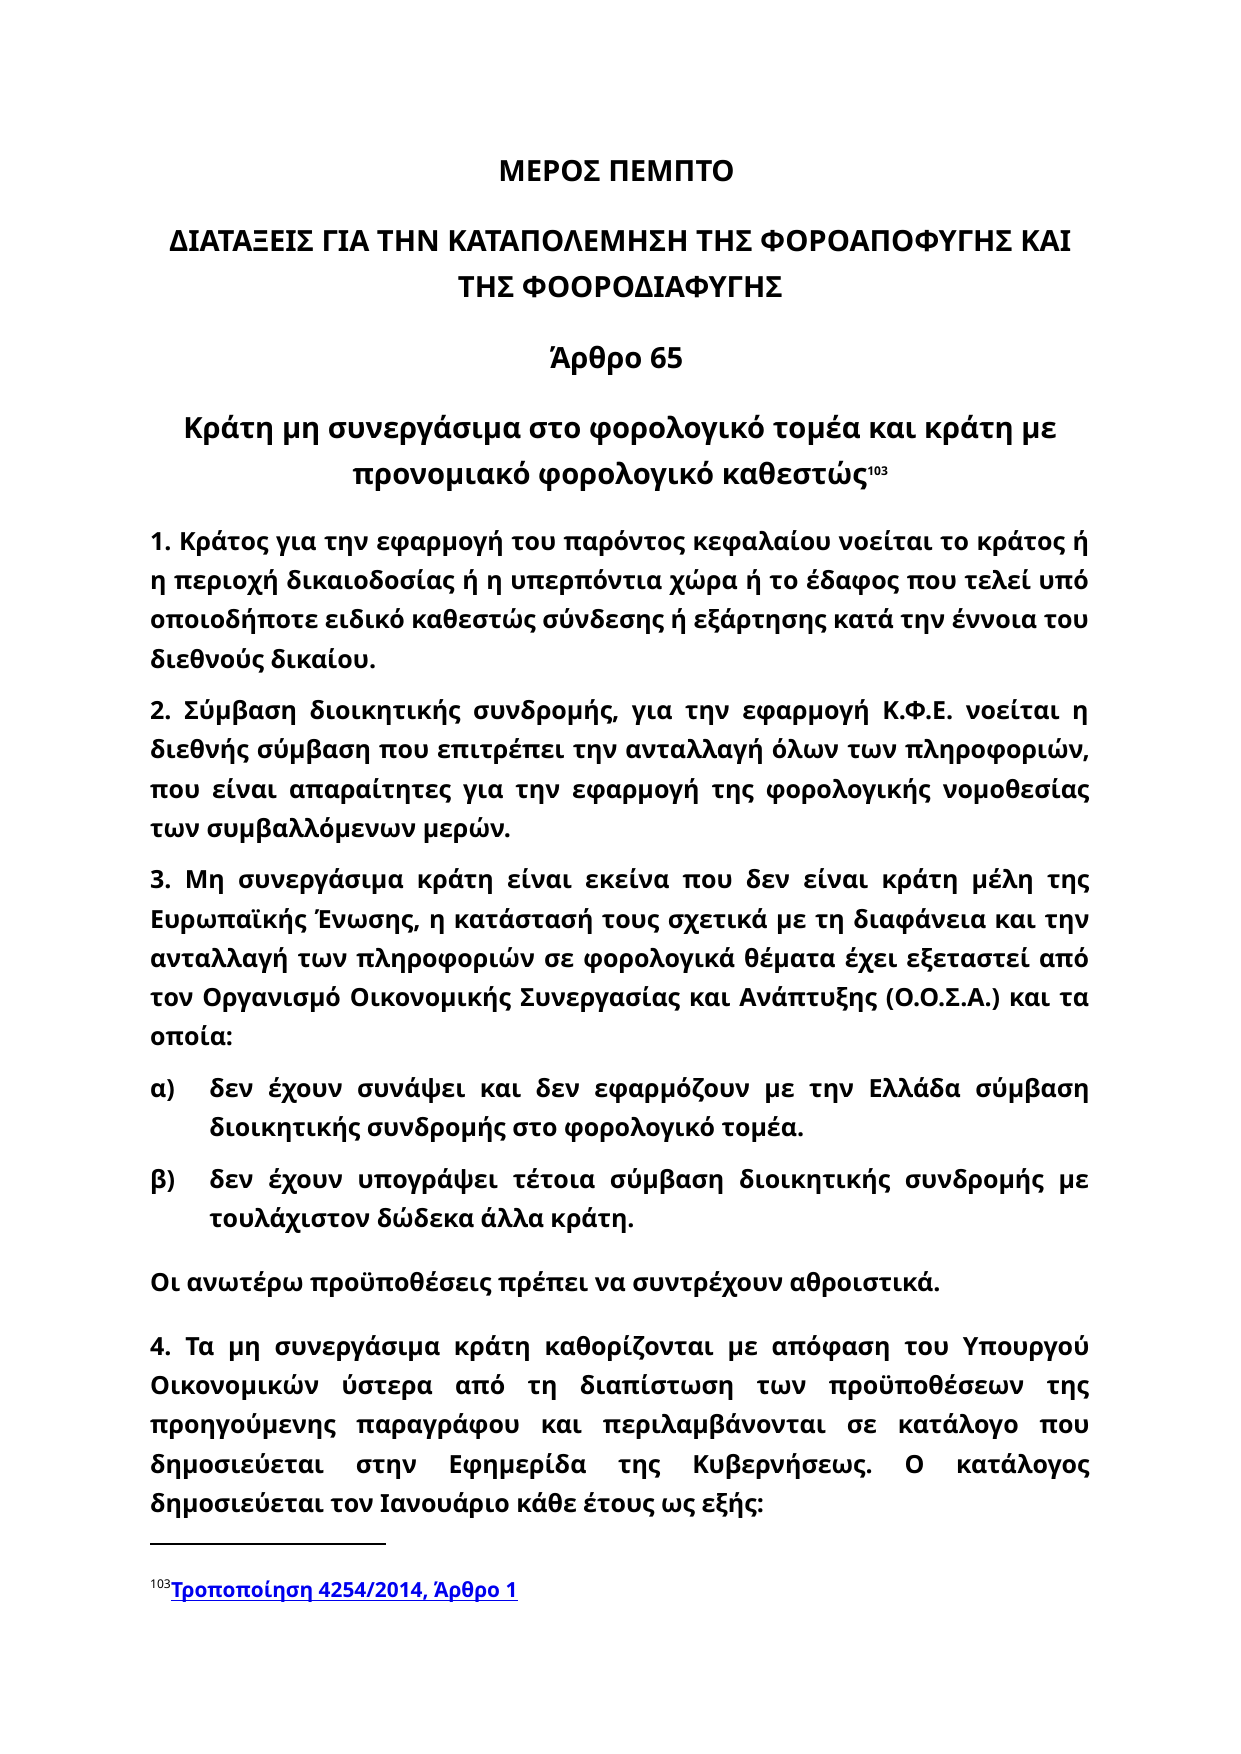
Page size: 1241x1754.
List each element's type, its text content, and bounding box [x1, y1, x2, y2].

subtitle Κράτη μη συνεργάσιμα στο φορολογικό τομέα και κράτη με προνομιακό φορολογικό καθεστώς [150, 407, 1090, 493]
text 3. Μη συνεργάσιμα κράτη είναι εκείνα που δεν είναι κράτη μέλη της Ευρωπαϊκής Ένωσης, η κατάστασή τους σχετικά με τη διαφάνεια και την ανταλλαγή των πληροφοριών σε φορολογικά θέματα έχει εξεταστεί από τον Οργανισμό Οικονομικής Συνεργασίας και Ανάπτυξης (Ο.Ο.Σ.Α.) και τα οποία: [150, 862, 1090, 1053]
subtitle ΔΙΑΤΑΞΕΙΣ ΓΙΑ ΤΗΝ ΚΑΤΑΠΟΛΕΜΗΣΗ ΤΗΣ ΦΟΡΟΑΠΟΦΥΓΗΣ ΚΑΙ ΤΗΣ ΦΟΟΡΟΔΙΑΦΥΓΗΣ [150, 221, 1090, 306]
text Οι ανωτέρω προϋποθέσεις πρέπει να συντρέχουν αθροιστικά. [150, 1264, 1090, 1299]
text Τροποποίηση 4254/2014, Άρθρο 1 [150, 1576, 1090, 1604]
subtitle Άρθρο 65 [150, 337, 1090, 377]
list β) δεν έχουν υπογράψει τέτοια σύμβαση διοικητικής συνδρομής με τουλάχιστον δώδεκα άλλα κράτη. [150, 1161, 1090, 1234]
text 2. Σύμβαση διοικητικής συνδρομής, για την εφαρμογή Κ.Φ.Ε. νοείται η διεθνής σύμβαση που επιτρέπει την ανταλλαγή όλων των πληροφοριών, που είναι απαραίτητες για την εφαρμογή της φορολογικής νομοθεσίας των συμβαλλόμενων μερών. [150, 693, 1090, 844]
text 1. Κράτος για την εφαρμογή του παρόντος κεφαλαίου νοείται το κράτος ή η περιοχή δικαιοδοσίας ή η υπερπόντια χώρα ή το έδαφος που τελεί υπό οποιοδήποτε ειδικό καθεστώς σύνδεσης ή εξάρτησης κατά την έννοια του διεθνούς δικαίου. [150, 524, 1090, 675]
text 4. Τα μη συνεργάσιμα κράτη καθορίζονται με απόφαση του Υπουργού Οικονομικών ύστερα από τη διαπίστωση των προϋποθέσεων της προηγούμενης παραγράφου και περιλαμβάνονται σε κατάλογο που δημοσιεύεται στην Εφημερίδα της Κυβερνήσεως. Ο κατάλογος δημοσιεύεται τον Ιανουάριο κάθε έτους ως εξής: [150, 1329, 1090, 1519]
list α) δεν έχουν συνάψει και δεν εφαρμόζουν με την Ελλάδα σύμβαση διοικητικής συνδρομής στο φορολογικό τομέα. [150, 1070, 1090, 1144]
subtitle ΜΕΡΟΣ ΠΕΜΠΤΟ [150, 150, 1090, 190]
